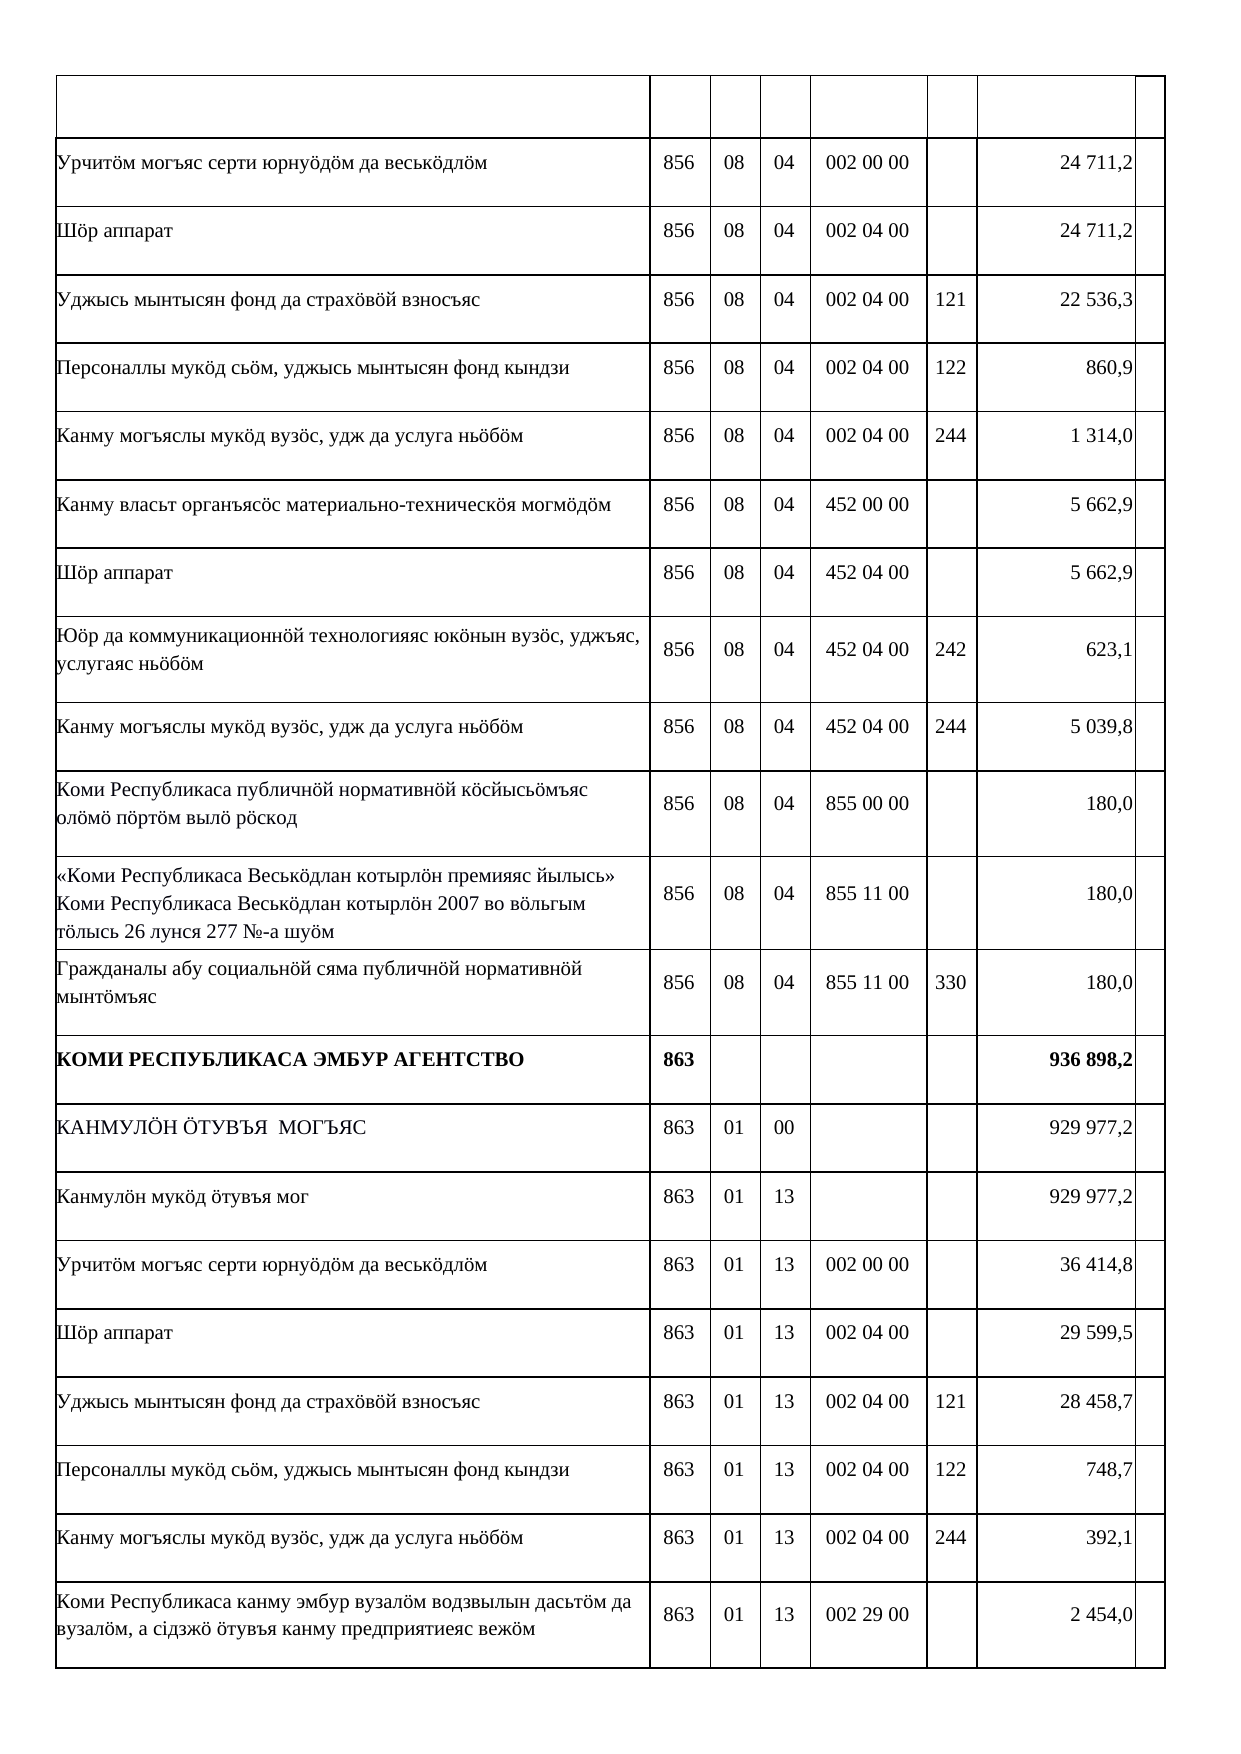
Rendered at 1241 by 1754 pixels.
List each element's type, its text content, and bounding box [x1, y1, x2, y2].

table_cell Коми Республикаса публичнӧй нормативнӧй кӧсйысьӧмъяс олӧмӧ пӧртӧм вылӧ рӧскод [57, 772, 649, 856]
table_cell [711, 1036, 760, 1103]
table_cell 13 [761, 1310, 810, 1376]
table_cell 08 [711, 412, 760, 479]
table_cell 08 [711, 481, 760, 547]
table_cell 121 [928, 1378, 976, 1444]
table_cell 01 [711, 1241, 760, 1308]
table_cell 08 [711, 207, 760, 274]
table_cell Урчитӧм могъяс серти юрнуӧдӧм да веськӧдлӧм [57, 139, 649, 206]
table_cell КОМИ РЕСПУБЛИКАСА ЭМБУР АГЕНТСТВО [57, 1036, 649, 1103]
table_cell 13 [761, 1173, 810, 1239]
table_cell [928, 1310, 976, 1376]
table_cell 856 [651, 549, 710, 616]
table_cell 24 711,2 [978, 139, 1135, 206]
table_cell [1136, 1105, 1164, 1171]
table_cell [811, 1173, 926, 1239]
table_cell 00 [761, 1105, 810, 1171]
table_cell 08 [711, 139, 760, 206]
table_cell 5 662,9 [978, 549, 1135, 616]
table_cell 623,1 [978, 617, 1135, 702]
table_cell 002 04 00 [811, 1446, 926, 1513]
table_cell 24 711,2 [978, 207, 1135, 274]
table_cell 856 [651, 344, 710, 411]
table_cell 936 898,2 [978, 1036, 1135, 1103]
table_cell 04 [761, 344, 810, 411]
table_cell 01 [711, 1446, 760, 1513]
table_cell 13 [761, 1378, 810, 1444]
table_cell 863 [651, 1173, 710, 1239]
table_cell Канму могъяслы мукӧд вузӧс, удж да услуга ньӧбӧм [57, 703, 649, 770]
table_cell Шӧр аппарат [57, 549, 649, 616]
table_header [711, 76, 760, 137]
table_cell [928, 857, 976, 948]
table_cell 863 [651, 1105, 710, 1171]
table_cell [1136, 481, 1164, 547]
table_cell [811, 1105, 926, 1171]
table_header [57, 76, 649, 137]
table_cell 856 [651, 772, 710, 856]
table_cell [1136, 1241, 1164, 1308]
table_cell 452 00 00 [811, 481, 926, 547]
table_cell 01 [711, 1310, 760, 1376]
table_cell Коми Республикаса канму эмбур вузалӧм водзвылын дасьтӧм да вузалӧм, а сідзжӧ ӧтувъя канму предприятиеяс вежӧм [57, 1583, 649, 1667]
table_cell КАНМУЛӦН ӦТУВЪЯ МОГЪЯС [57, 1105, 649, 1171]
table_cell [1136, 1446, 1164, 1513]
table_cell 856 [651, 207, 710, 274]
table_cell Урчитӧм могъяс серти юрнуӧдӧм да веськӧдлӧм [57, 1241, 649, 1308]
table_cell 08 [711, 772, 760, 856]
table_cell 863 [651, 1378, 710, 1444]
table_cell 856 [651, 617, 710, 702]
table_cell [1136, 1036, 1164, 1103]
table_header [651, 76, 710, 137]
table_cell 04 [761, 139, 810, 206]
table_cell 01 [711, 1378, 760, 1444]
table_cell 5 039,8 [978, 703, 1135, 770]
table_cell 392,1 [978, 1515, 1135, 1581]
table_cell 04 [761, 857, 810, 948]
table_cell [928, 1583, 976, 1667]
table_cell 121 [928, 276, 976, 342]
table_cell Канму власьт органъясӧс материально-техническӧя могмӧдӧм [57, 481, 649, 547]
table_cell 13 [761, 1583, 810, 1667]
table_cell 002 04 00 [811, 1378, 926, 1444]
table_cell 855 00 00 [811, 772, 926, 856]
table_cell 2 454,0 [978, 1583, 1135, 1667]
table_cell 452 04 00 [811, 617, 926, 702]
table_cell Уджысь мынтысян фонд да страхӧвӧй взносъяс [57, 1378, 649, 1444]
table_cell 04 [761, 207, 810, 274]
table_cell [928, 481, 976, 547]
table_cell [1136, 857, 1164, 948]
table_cell 01 [711, 1105, 760, 1171]
table_cell 002 04 00 [811, 207, 926, 274]
table_cell Шӧр аппарат [57, 1310, 649, 1376]
table_cell 002 04 00 [811, 344, 926, 411]
table_cell [1136, 276, 1164, 342]
table_cell 242 [928, 617, 976, 702]
table_cell [761, 1036, 810, 1103]
table_cell 04 [761, 617, 810, 702]
table_cell [1136, 772, 1164, 856]
table_cell 856 [651, 703, 710, 770]
table_cell [1136, 703, 1164, 770]
table_cell 01 [711, 1583, 760, 1667]
table_cell 856 [651, 412, 710, 479]
table_cell 002 04 00 [811, 1515, 926, 1581]
table_cell 13 [761, 1446, 810, 1513]
table_cell 002 00 00 [811, 1241, 926, 1308]
table_cell 13 [761, 1515, 810, 1581]
table_cell 04 [761, 549, 810, 616]
table_cell 01 [711, 1173, 760, 1239]
table_cell 08 [711, 857, 760, 948]
table_cell 122 [928, 344, 976, 411]
table_cell 855 11 00 [811, 857, 926, 948]
table_cell Шӧр аппарат [57, 207, 649, 274]
table_cell [1136, 617, 1164, 702]
table_cell 863 [651, 1515, 710, 1581]
table_header [811, 76, 927, 137]
table_cell 28 458,7 [978, 1378, 1135, 1444]
table_cell Гражданалы абу социальнӧй сяма публичнӧй нормативнӧй мынтӧмъяс [57, 950, 649, 1034]
table_cell Персоналлы мукӧд сьӧм, уджысь мынтысян фонд кындзи [57, 1446, 649, 1513]
table_cell [1136, 1310, 1164, 1376]
table_cell 929 977,2 [978, 1173, 1135, 1239]
table_cell [1136, 344, 1164, 411]
table_header [978, 76, 1135, 137]
table_cell 5 662,9 [978, 481, 1135, 547]
table_cell 002 04 00 [811, 412, 926, 479]
table_cell 04 [761, 772, 810, 856]
table_cell 180,0 [978, 950, 1135, 1034]
table_cell 002 04 00 [811, 276, 926, 342]
table_cell [928, 1241, 976, 1308]
table_cell 863 [651, 1241, 710, 1308]
table_cell 863 [651, 1036, 710, 1103]
table_cell 08 [711, 703, 760, 770]
table_cell 002 29 00 [811, 1583, 926, 1667]
table_cell 856 [651, 481, 710, 547]
table_cell [1136, 1173, 1164, 1239]
table_cell 855 11 00 [811, 950, 926, 1034]
table_cell 244 [928, 703, 976, 770]
table_cell 08 [711, 276, 760, 342]
table_cell 08 [711, 344, 760, 411]
table_header [1136, 77, 1164, 137]
table_cell [928, 207, 976, 274]
table_cell 04 [761, 950, 810, 1034]
table_cell 122 [928, 1446, 976, 1513]
table_cell 04 [761, 703, 810, 770]
table_cell 856 [651, 276, 710, 342]
table_header [761, 76, 810, 137]
table_cell [928, 1105, 976, 1171]
table_cell [1136, 207, 1164, 274]
table_cell Персоналлы мукӧд сьӧм, уджысь мынтысян фонд кындзи [57, 344, 649, 411]
table_cell 856 [651, 950, 710, 1034]
table_cell 04 [761, 412, 810, 479]
table_cell 002 00 00 [811, 139, 926, 206]
table_cell [928, 1173, 976, 1239]
table_cell [928, 772, 976, 856]
table_cell [1136, 549, 1164, 616]
table_cell [1136, 950, 1164, 1034]
table_cell [811, 1036, 926, 1103]
table_cell Канму могъяслы мукӧд вузӧс, удж да услуга ньӧбӧм [57, 412, 649, 479]
table_cell 244 [928, 412, 976, 479]
table_cell Канмулӧн мукӧд ӧтувъя мог [57, 1173, 649, 1239]
table_cell 22 536,3 [978, 276, 1135, 342]
table_cell [928, 549, 976, 616]
table_cell Канму могъяслы мукӧд вузӧс, удж да услуга ньӧбӧм [57, 1515, 649, 1581]
table_cell 863 [651, 1310, 710, 1376]
table_cell 929 977,2 [978, 1105, 1135, 1171]
table_cell 08 [711, 950, 760, 1034]
table_cell 29 599,5 [978, 1310, 1135, 1376]
table_cell [1136, 1378, 1164, 1444]
table_cell 002 04 00 [811, 1310, 926, 1376]
table_cell [1136, 412, 1164, 479]
table_cell 04 [761, 481, 810, 547]
table_cell 863 [651, 1446, 710, 1513]
table_cell [928, 139, 976, 206]
table_cell [1136, 1515, 1164, 1581]
table_cell [1136, 1583, 1164, 1667]
table_cell Юӧр да коммуникационнӧй технологияяс юкӧнын вузӧс, уджъяс, услугаяс ньӧбӧм [57, 617, 649, 702]
table_cell «Коми Республикаса Веськӧдлан котырлӧн премияяс йылысь» Коми Республикаса Веськӧдлан котырлӧн 2007 во вӧльгым тӧлысь 26 лунся 277 №-а шуӧм [57, 857, 649, 948]
table_cell 452 04 00 [811, 549, 926, 616]
table_cell 180,0 [978, 772, 1135, 856]
table_cell 08 [711, 617, 760, 702]
table_cell 856 [651, 857, 710, 948]
table_cell 244 [928, 1515, 976, 1581]
table_cell 36 414,8 [978, 1241, 1135, 1308]
table_cell 1 314,0 [978, 412, 1135, 479]
table_cell 08 [711, 549, 760, 616]
table_cell [1136, 139, 1164, 206]
table_cell [928, 1036, 976, 1103]
table_cell 04 [761, 276, 810, 342]
table_cell 330 [928, 950, 976, 1034]
table_cell 13 [761, 1241, 810, 1308]
table_cell 452 04 00 [811, 703, 926, 770]
table_cell 856 [651, 139, 710, 206]
table_cell 860,9 [978, 344, 1135, 411]
table_cell Уджысь мынтысян фонд да страхӧвӧй взносъяс [57, 276, 649, 342]
table_cell 01 [711, 1515, 760, 1581]
table_header [928, 76, 977, 137]
table_cell 180,0 [978, 857, 1135, 948]
table_cell 748,7 [978, 1446, 1135, 1513]
table_cell 863 [651, 1583, 710, 1667]
